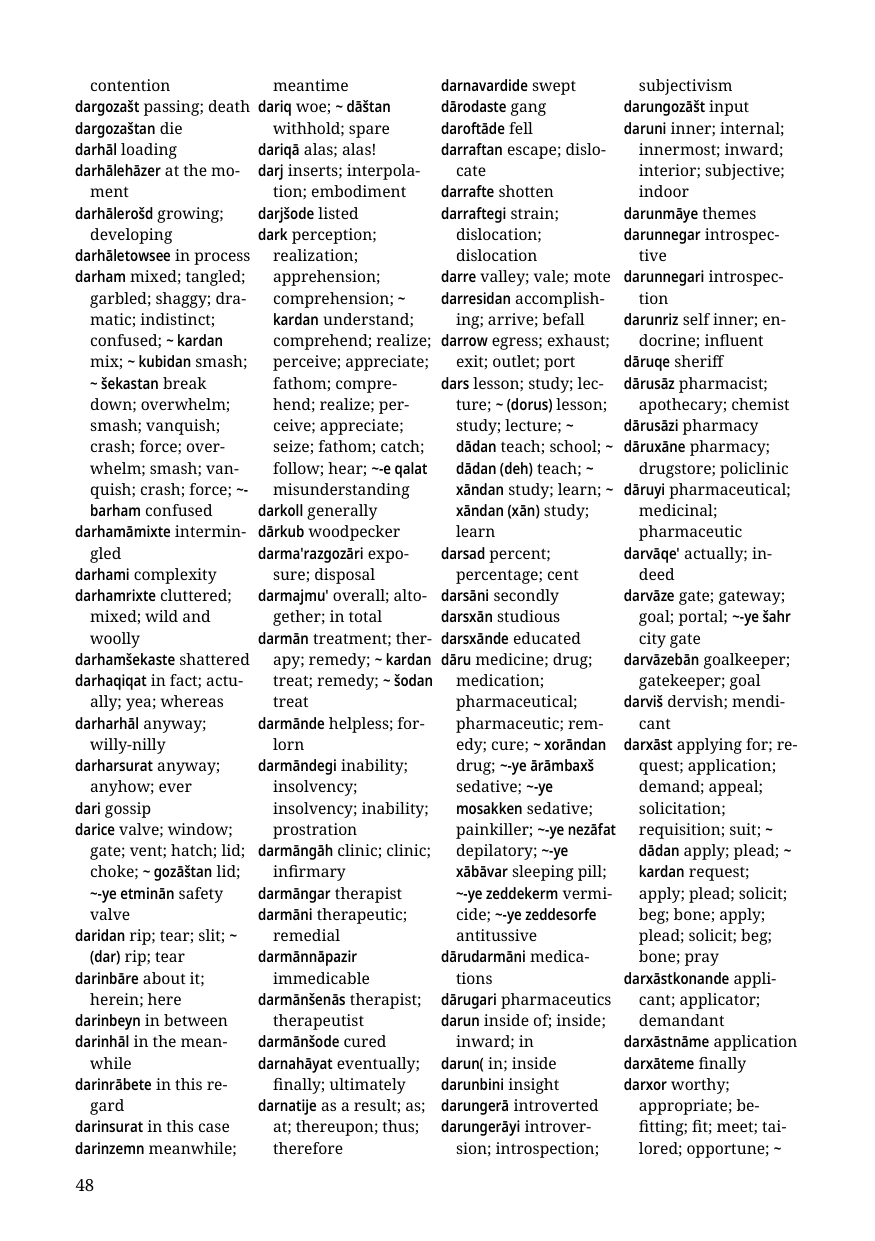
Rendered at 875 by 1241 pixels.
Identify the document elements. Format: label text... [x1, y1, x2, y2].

text darxor worthy; appropri­ate; be­fitting; fit; meet; tai­lored; op­portune; ~ [624, 1074, 799, 1159]
text darinbeyn in between [75, 1010, 250, 1031]
text darharsurat anyway; any­how; ever [75, 755, 250, 797]
text darxāstkonande appli­cant; ap­plicator; deman­dant [624, 967, 799, 1031]
text dārugari pharmaceutics [441, 989, 616, 1010]
text darvāzebān goalkeeper; gate­keeper; goal [624, 649, 799, 691]
text darsāni secondly [441, 585, 616, 606]
text darvāze gate; gateway; goal; portal; ~-ye šahr city gate [624, 585, 799, 649]
text dargozaštan die [75, 117, 250, 139]
text dars lesson; study; lec­ture; ~ (dorus) lesson; study; lec­ture; ~ dādan teach; school; ~ dādan (deh) teach; ~ xāndan study; learn; ~ xāndan (xān) study; learn [441, 372, 616, 542]
text darmānšode cured [258, 1031, 433, 1052]
text darhamrixte cluttered; mixed; wild and woolly [75, 585, 250, 649]
text darmāni therapeutic; remed­ial [258, 904, 433, 946]
text darham mixed; tangled; gar­bled; shaggy; dra­matic; in­distinct; con­fused; ~ kardan mix; ~ kubidan smash; ~ šekastan break down; over­whelm; smash; van­quish; crash; force; over­whelm; smash; van­quish; crash; force; ~-barham confused [75, 266, 250, 521]
text darmānde helpless; for­lorn [258, 712, 433, 755]
text darungerā introverted [441, 1095, 616, 1116]
text dārkub woodpecker [258, 521, 433, 542]
text darinsurat in this case [75, 1116, 250, 1137]
text darresidan accomplish­ing; ar­rive; befall [441, 287, 616, 330]
text darun( in; inside [441, 1052, 616, 1074]
text darxāst applying for; re­quest; application; de­mand; appeal; solicitation; requisition; suit; ~ dādan apply; plead; ~ kardan re­quest; apply; plead; so­licit; beg; bone; apply; plead; so­licit; beg; bone; pray [624, 734, 799, 967]
text darice valve; window; gate; vent; hatch; lid; choke; ~ gozāštan lid; ~-ye etminān safety valve [75, 819, 250, 925]
text darnavardide swept [441, 75, 616, 96]
text darharhāl anyway; willy-nilly [75, 712, 250, 755]
text daroftāde fell [441, 117, 616, 139]
text darhaqiqat in fact; actu­ally; yea; whereas [75, 670, 250, 712]
text darun inside of; inside; in­ward; in [441, 1010, 616, 1052]
text darhami complexity [75, 564, 250, 585]
text daruni inner; internal; inner­most; inward; inte­rior; sub­jective; indoor [624, 117, 799, 202]
text darinhāl in the mean­while [75, 1031, 250, 1074]
text darhāl loading [75, 139, 250, 160]
text darmāngar therapist [258, 882, 433, 904]
text darviš dervish; mendi­cant [624, 691, 799, 734]
text darunnegari introspec­tion [624, 266, 799, 309]
text darhamšekaste shattered [75, 649, 250, 670]
text dāru medicine; drug; medi­cation; pharmaceuti­cal; phar­maceutic; rem­edy; cure; ~ xorāndan drug; ~-ye ārāmbaxš sedative; ~-ye mosakken sedative; painkiller; ~-ye nezāfat de­pilatory; ~-ye xābāvar sleep­ing pill; ~-ye zeddekerm vermi­cide; ~-ye zeddesorfe an­titussive [441, 649, 616, 946]
text darmān treatment; ther­apy; remedy; ~ kardan treat; rem­edy; ~ šodan treat [258, 627, 433, 712]
text dāruxāne pharmacy; drug­store; policlinic [624, 436, 799, 479]
text dark perception; realiza­tion; apprehension; compre­hension; ~ kardan under­stand; comprehend; real­ize; per­ceive; appre­ciate; fathom; compre­hend; re­alize; per­ceive; appreci­ate; seize; fathom; catch; follow; hear; ~-e qalat misunderstanding [258, 224, 433, 500]
text dariq woe; ~ dāštan with­hold; spare [258, 96, 433, 139]
text darvāqe' actually; in­deed [624, 542, 799, 585]
text darinzemn meanwhile; [75, 1137, 250, 1159]
text daridan rip; tear; slit; ~ (dar) rip; tear [75, 925, 250, 967]
text darmāndegi inability; insol­vency; insolvency; inabil­ity; prostration [258, 755, 433, 840]
text dargozašt passing; death [75, 96, 250, 117]
text subject­ivism [624, 75, 799, 96]
text darunmāye themes [624, 202, 799, 224]
text darnahāyat eventually; fi­nally; ultimately [258, 1052, 433, 1095]
text darxāteme finally [624, 1052, 799, 1074]
text darunbini insight [441, 1074, 616, 1095]
text dari gossip [75, 797, 250, 819]
text darj inserts; interpola­tion; em­bodiment [258, 160, 433, 202]
text dāruyi pharmaceutical; medici­nal; pharmaceutic [624, 479, 799, 542]
text darkoll generally [258, 500, 433, 521]
text dārusāzi pharmacy [624, 415, 799, 436]
text dārudarmāni medica­tions [441, 946, 616, 989]
text darsxān studious [441, 606, 616, 627]
text darmajmu' overall; alto­gether; in total [258, 585, 433, 627]
text darinbāre about it; herein; here [75, 967, 250, 1010]
text darmānnāpazir immedicab­le [258, 946, 433, 989]
text darma'razgozāri expo­sure; dis­posal [258, 542, 433, 585]
text darhālerošd growing; devel­oping [75, 202, 250, 245]
text darungozāšt input [624, 96, 799, 117]
text darinrābete in this re­gard [75, 1074, 250, 1116]
text darxāstnāme application [624, 1031, 799, 1052]
text darhālehāzer at the mo­ment [75, 160, 250, 202]
text darsad percent; percent­age; cent [441, 542, 616, 585]
text mean­time [258, 75, 433, 96]
text dāruqe sheriff [624, 351, 799, 372]
text darunnegar introspec­tive [624, 224, 799, 266]
text darrafte shotten [441, 181, 616, 202]
text darmānšenās therapist; thera­peutist [258, 989, 433, 1031]
text darnatije as a result; as; at; thereupon; thus; there­fore [258, 1095, 433, 1159]
text darrow egress; exhaust; exit; outlet; port [441, 330, 616, 372]
text darjšode listed [258, 202, 433, 224]
text darhamāmixte intermin­gled [75, 521, 250, 564]
text darraftan escape; dislo­cate [441, 139, 616, 181]
text darsxānde educated [441, 627, 616, 649]
text contention [75, 75, 250, 96]
text darraftegi strain; dislocat­ion; dislocation [441, 202, 616, 266]
text darungerāyi introver­sion; in­trospection; [441, 1116, 616, 1159]
text darhāletowsee in process [75, 245, 250, 266]
text dārusāz pharmacist; apothe­cary; chemist [624, 372, 799, 415]
text dariqā alas; alas! [258, 139, 433, 160]
text darre valley; vale; mote [441, 266, 616, 287]
text darunriz self inner; en­docrine; influent [624, 309, 799, 351]
text darmāngāh clinic; clinic; in­firmary [258, 840, 433, 882]
text dārodaste gang [441, 96, 616, 117]
